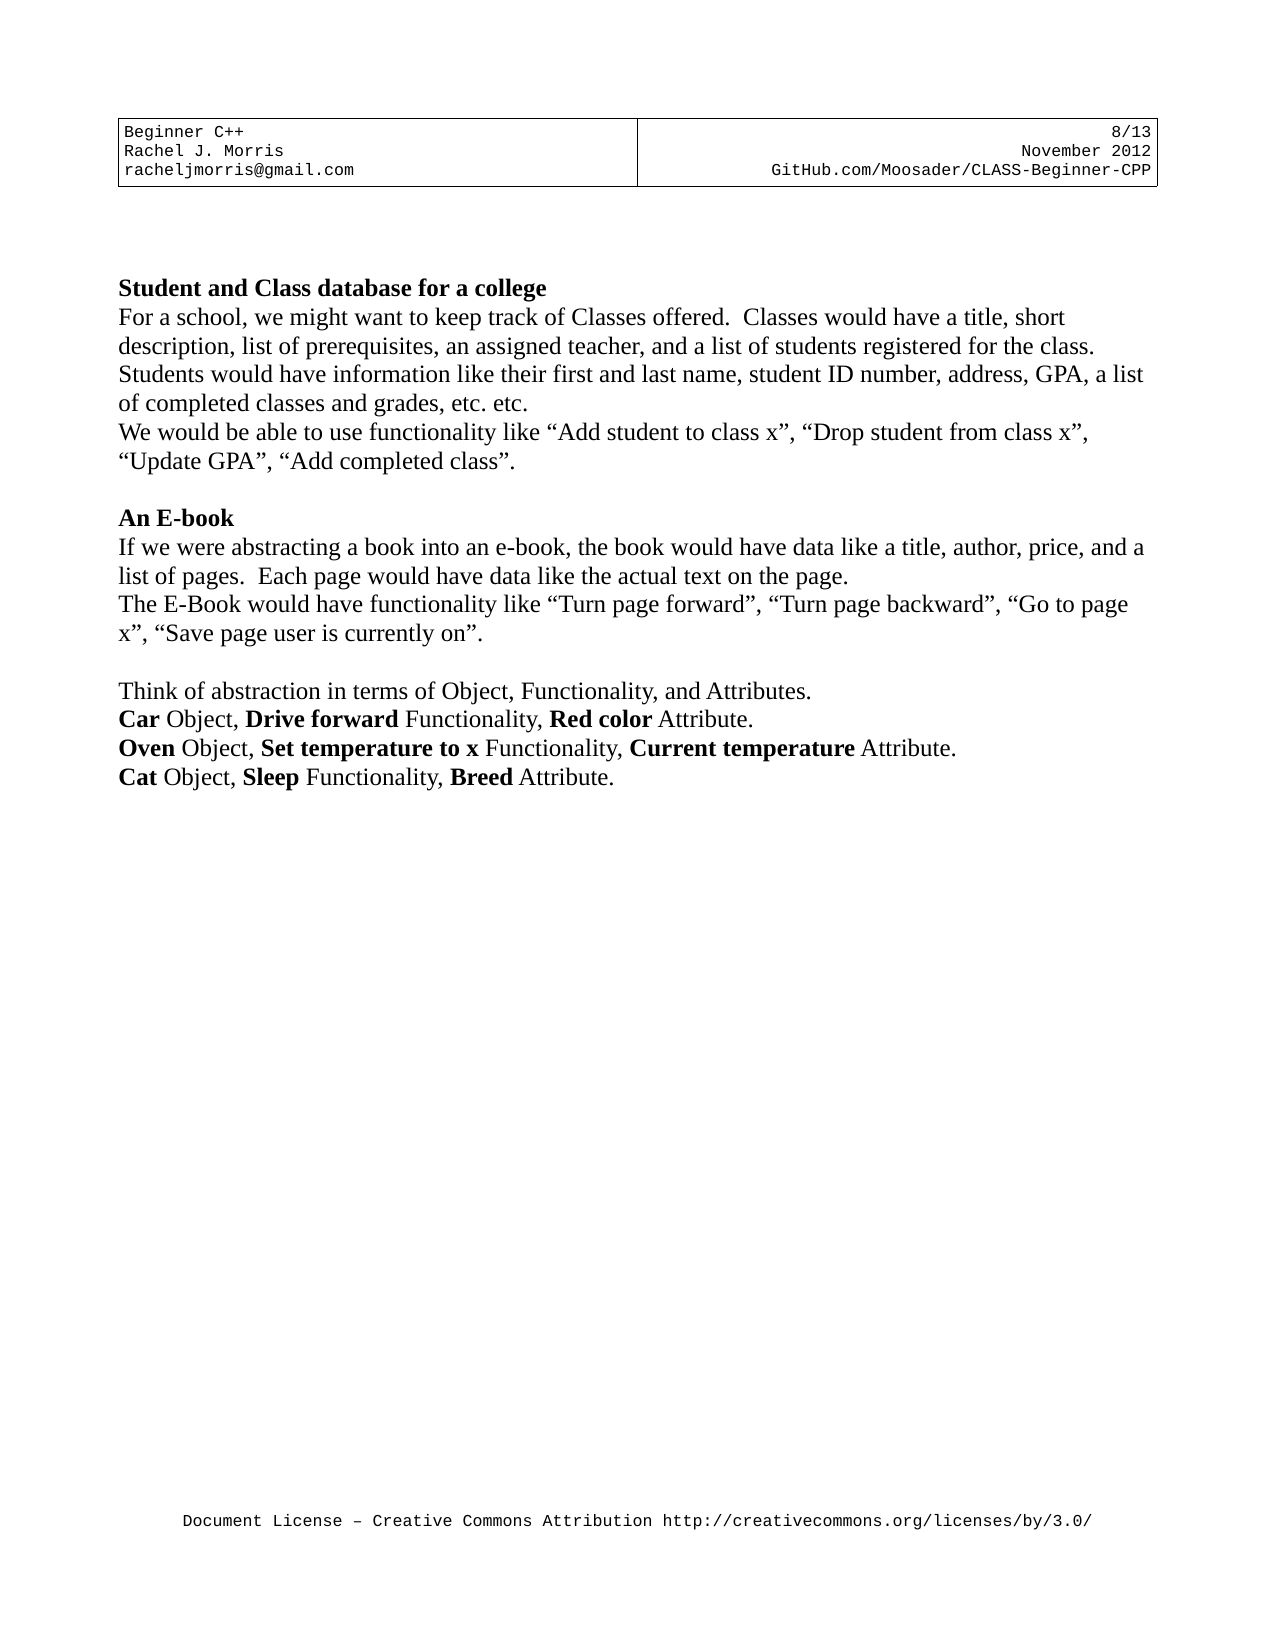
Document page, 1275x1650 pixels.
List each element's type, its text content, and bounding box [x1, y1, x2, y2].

text An E-book [118, 503, 1157, 532]
text Think of abstraction in terms of Object, Functionality, and Attributes. [118, 676, 1157, 704]
text Oven Object, Set temperature to x Functionality, Current temperature Attribute. [118, 733, 1157, 762]
text We would be able to use functionality like “Add student to class x”, “Drop student from class x”, “Update GPA”, “Add completed class”. [118, 417, 1157, 474]
text If we were abstracting a book into an e-book, the book would have data like a title, author, price, and a list of pages. Each page would have data like the actual text on the page. [118, 532, 1157, 589]
text Students would have information like their first and last name, student ID number, address, GPA, a list of completed classes and grades, etc. etc. [118, 359, 1157, 417]
text Student and Class database for a college [118, 273, 1157, 302]
text Car Object, Drive forward Functionality, Red color Attribute. [118, 704, 1157, 733]
text The E-Book would have functionality like “Turn page forward”, “Turn page backward”, “Go to page x”, “Save page user is currently on”. [118, 589, 1157, 647]
text Cat Object, Sleep Functionality, Breed Attribute. [118, 762, 1157, 791]
text For a school, we might want to keep track of Classes offered. Classes would have a title, short description, list of prerequisites, an assigned teacher, and a list of students registered for the class. [118, 302, 1157, 359]
